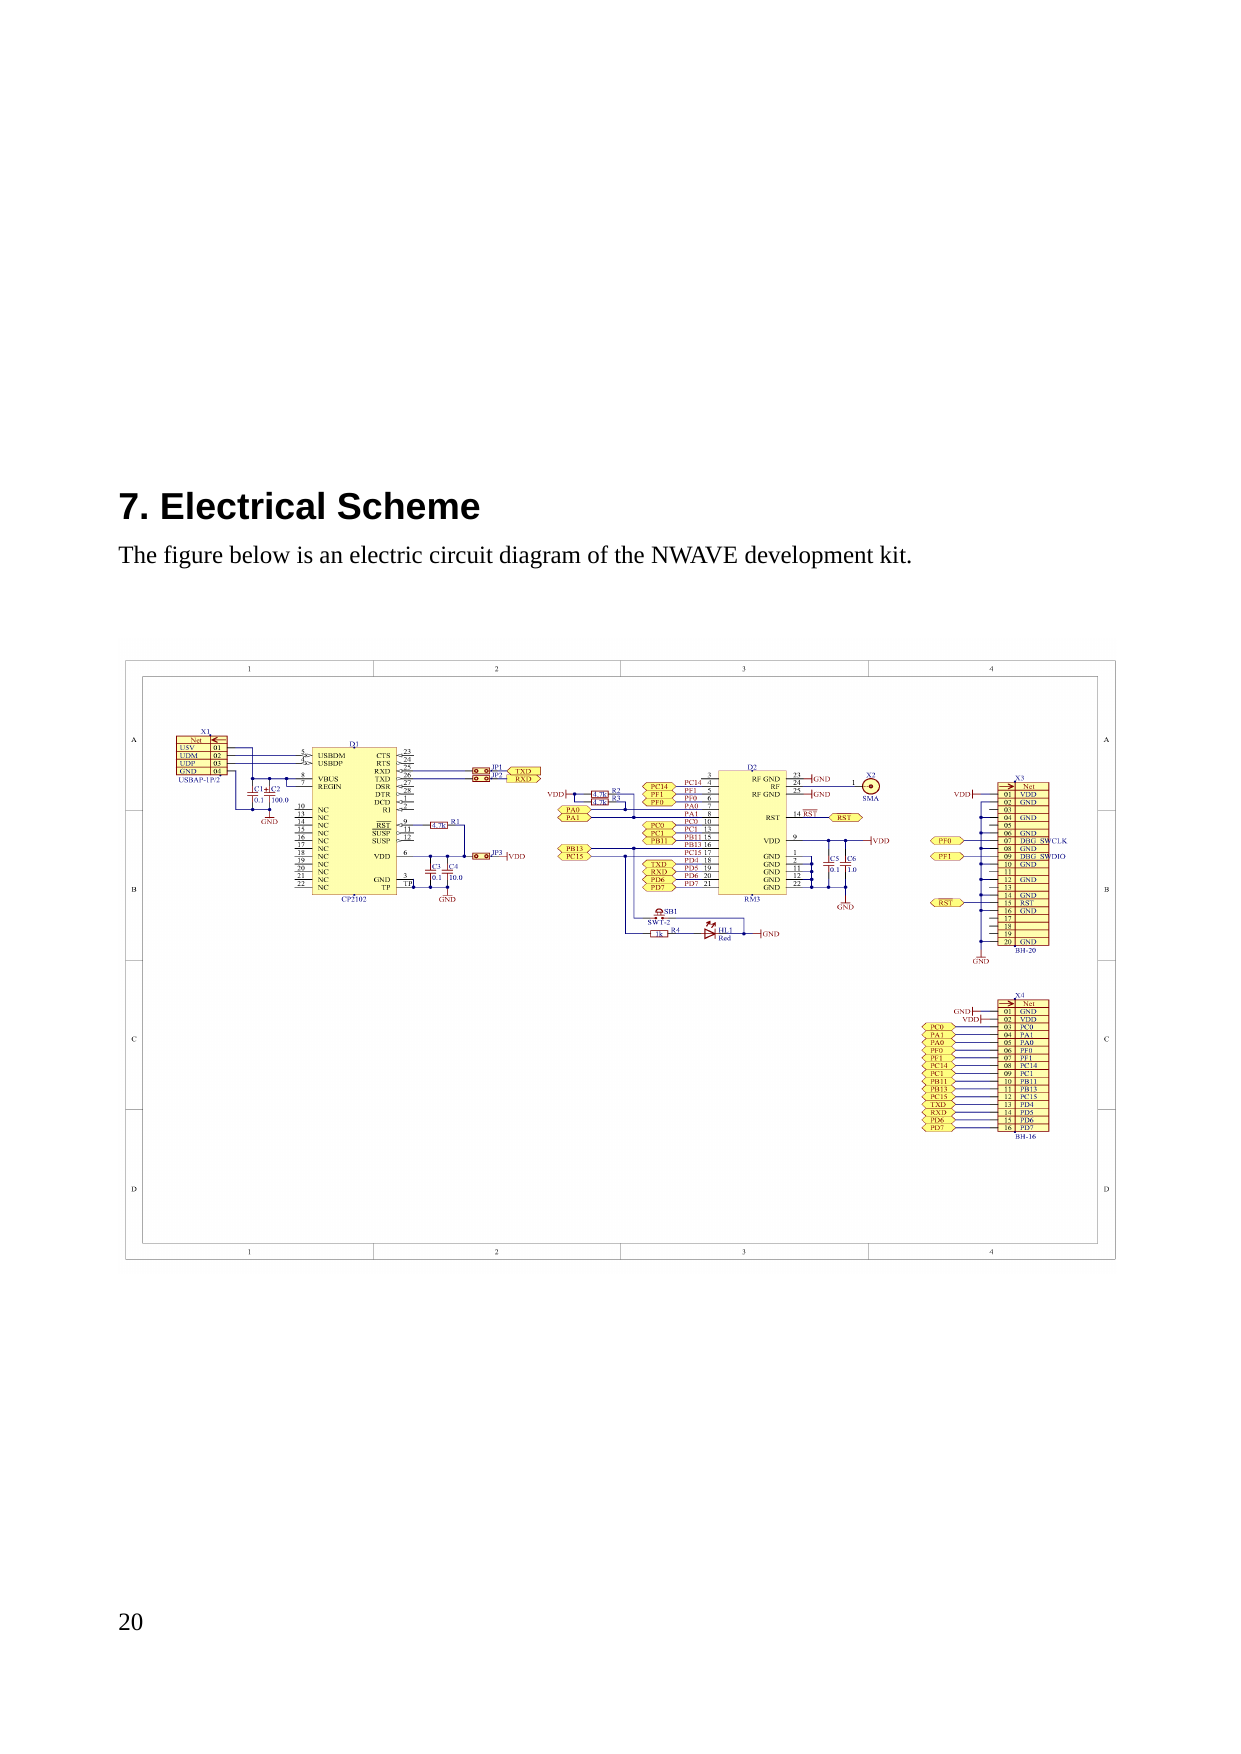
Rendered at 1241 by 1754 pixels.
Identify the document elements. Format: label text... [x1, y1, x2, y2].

subtitle 7. Electrical Scheme [118, 484, 1122, 527]
list The figure below is an electric circuit diagram of the NWAVE development kit. [118, 540, 1122, 568]
